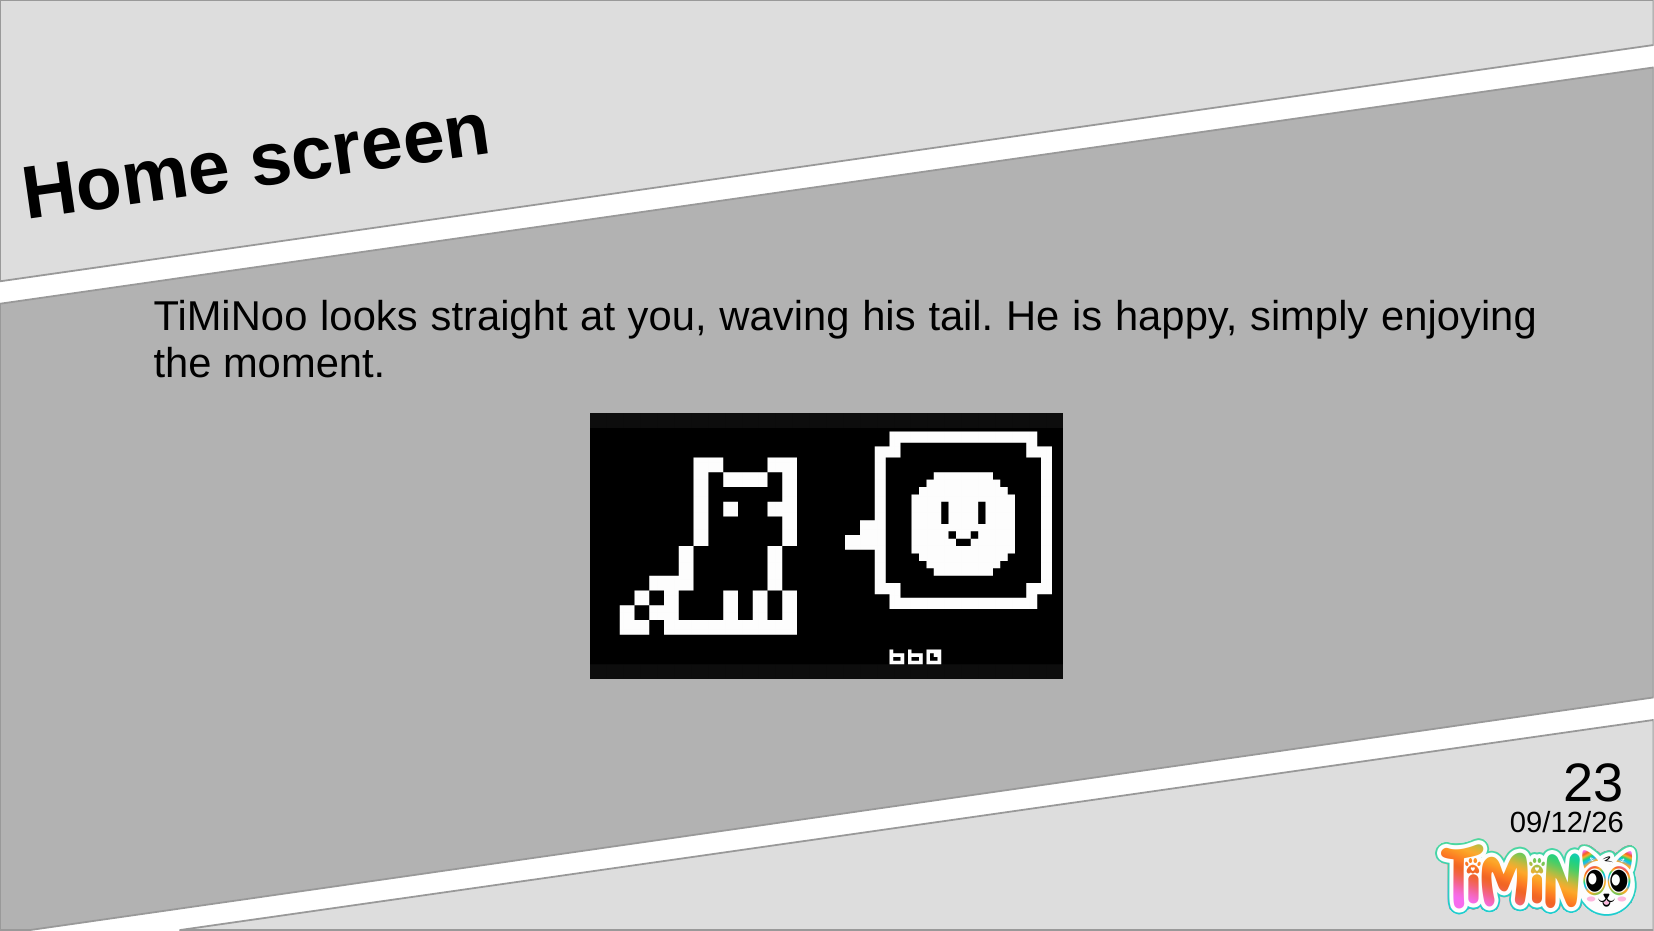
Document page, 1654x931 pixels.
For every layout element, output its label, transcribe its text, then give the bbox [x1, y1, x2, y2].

picture [1435, 838, 1638, 916]
title Home screen [11, 0, 1496, 272]
picture [590, 413, 1063, 679]
list TiMiNoo looks straight at you, waving his tail. He is happy, simply enjoying the moment. [82, 292, 1538, 833]
